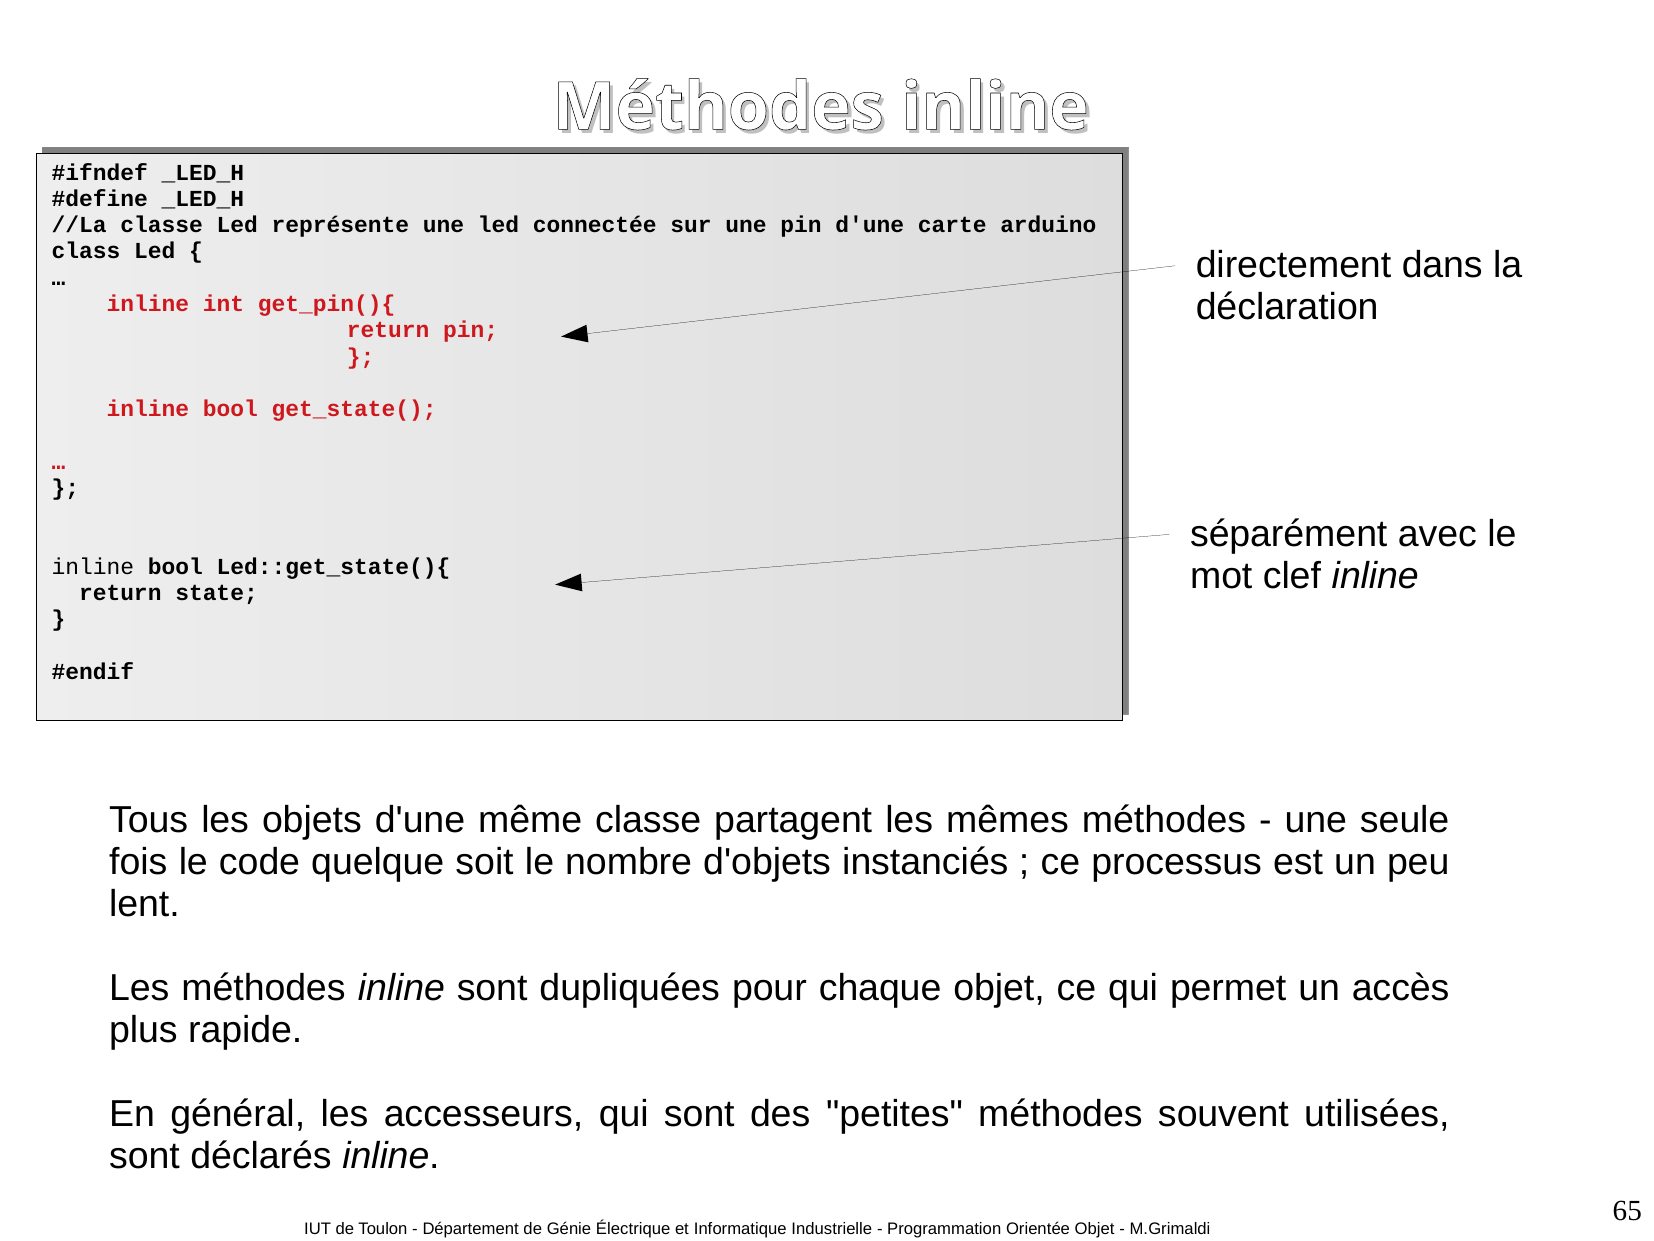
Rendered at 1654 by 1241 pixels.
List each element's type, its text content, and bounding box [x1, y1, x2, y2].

text_box directement dans la déclaration [1181, 236, 1571, 336]
text_box Tous les objets d'une même classe partagent les mêmes méthodes - une seule fois le code quelque soit le nombre d'objets instanciés ; ce processus est un peu lent. Les méthodes inline sont dupliquées pour chaque objet, ce qui permet un accès plus rapide. En général, les accesseurs, qui sont des "petites" méthodes souvent utilisées, sont déclarés inline. [94, 791, 1465, 1185]
title Méthodes inline [76, 0, 1565, 208]
text_box #ifndef _LED_H #define _LED_H //La classe Led représente une led connectée sur une pin d'une carte arduino class Led { … inline int get_pin(){ return pin; }; inline bool get_state(); … }; inline bool Led::get_state(){ return state; } #endif [36, 153, 1123, 721]
text_box séparément avec le mot clef inline [1175, 504, 1565, 604]
